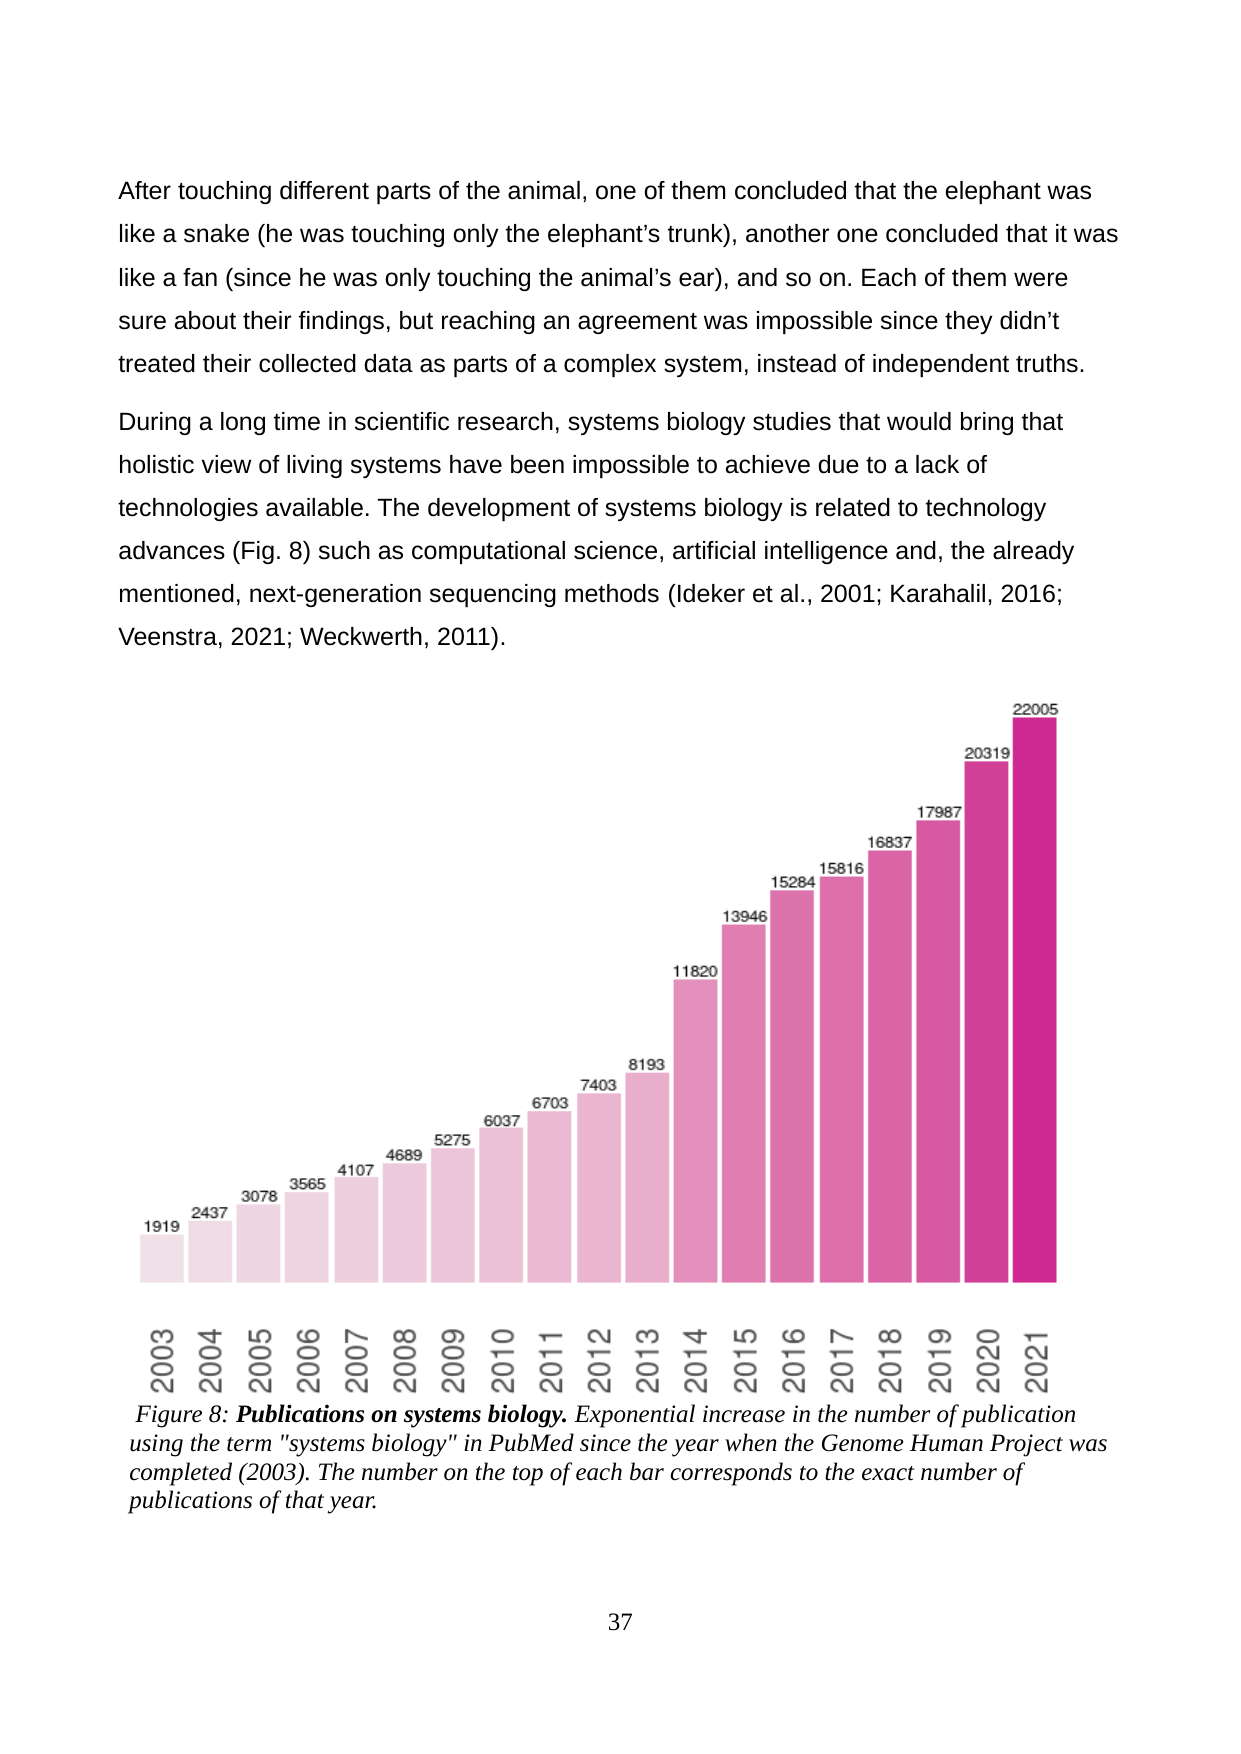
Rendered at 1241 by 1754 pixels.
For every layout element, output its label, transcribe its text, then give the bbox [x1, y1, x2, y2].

text Figure 8: Publications on systems biology. Exponential increase in the number of publication using the term "systems biology" in PubMed since the year when the Genome Human Project was completed (2003). The number on the top of each bar corresponds to the exact number of publications of that year. [129, 1399, 1127, 1514]
text During a long time in scientific research, systems biology studies that would bring that holistic view of living systems have been impossible to achieve due to a lack of technologies available. The development of systems biology is related to technology advances (Fig. 8) such as computational science, artificial intelligence and, the already mentioned, next-generation sequencing methods (Ideker et al., 2001; Karahalil, 2016; Veenstra, 2021; Weckwerth, 2011)⁠. [118, 407, 1122, 651]
text After touching different parts of the animal, one of them concluded that the elephant was like a snake (he was touching only the elephant’s trunk), another one concluded that it was like a fan (since he was only touching the animal’s ear), and so on. Each of them were sure about their findings, but reaching an agreement was impossible since they didn’t treated their collected data as parts of a complex system, instead of independent truths. [118, 176, 1122, 378]
picture [118, 671, 1087, 1399]
